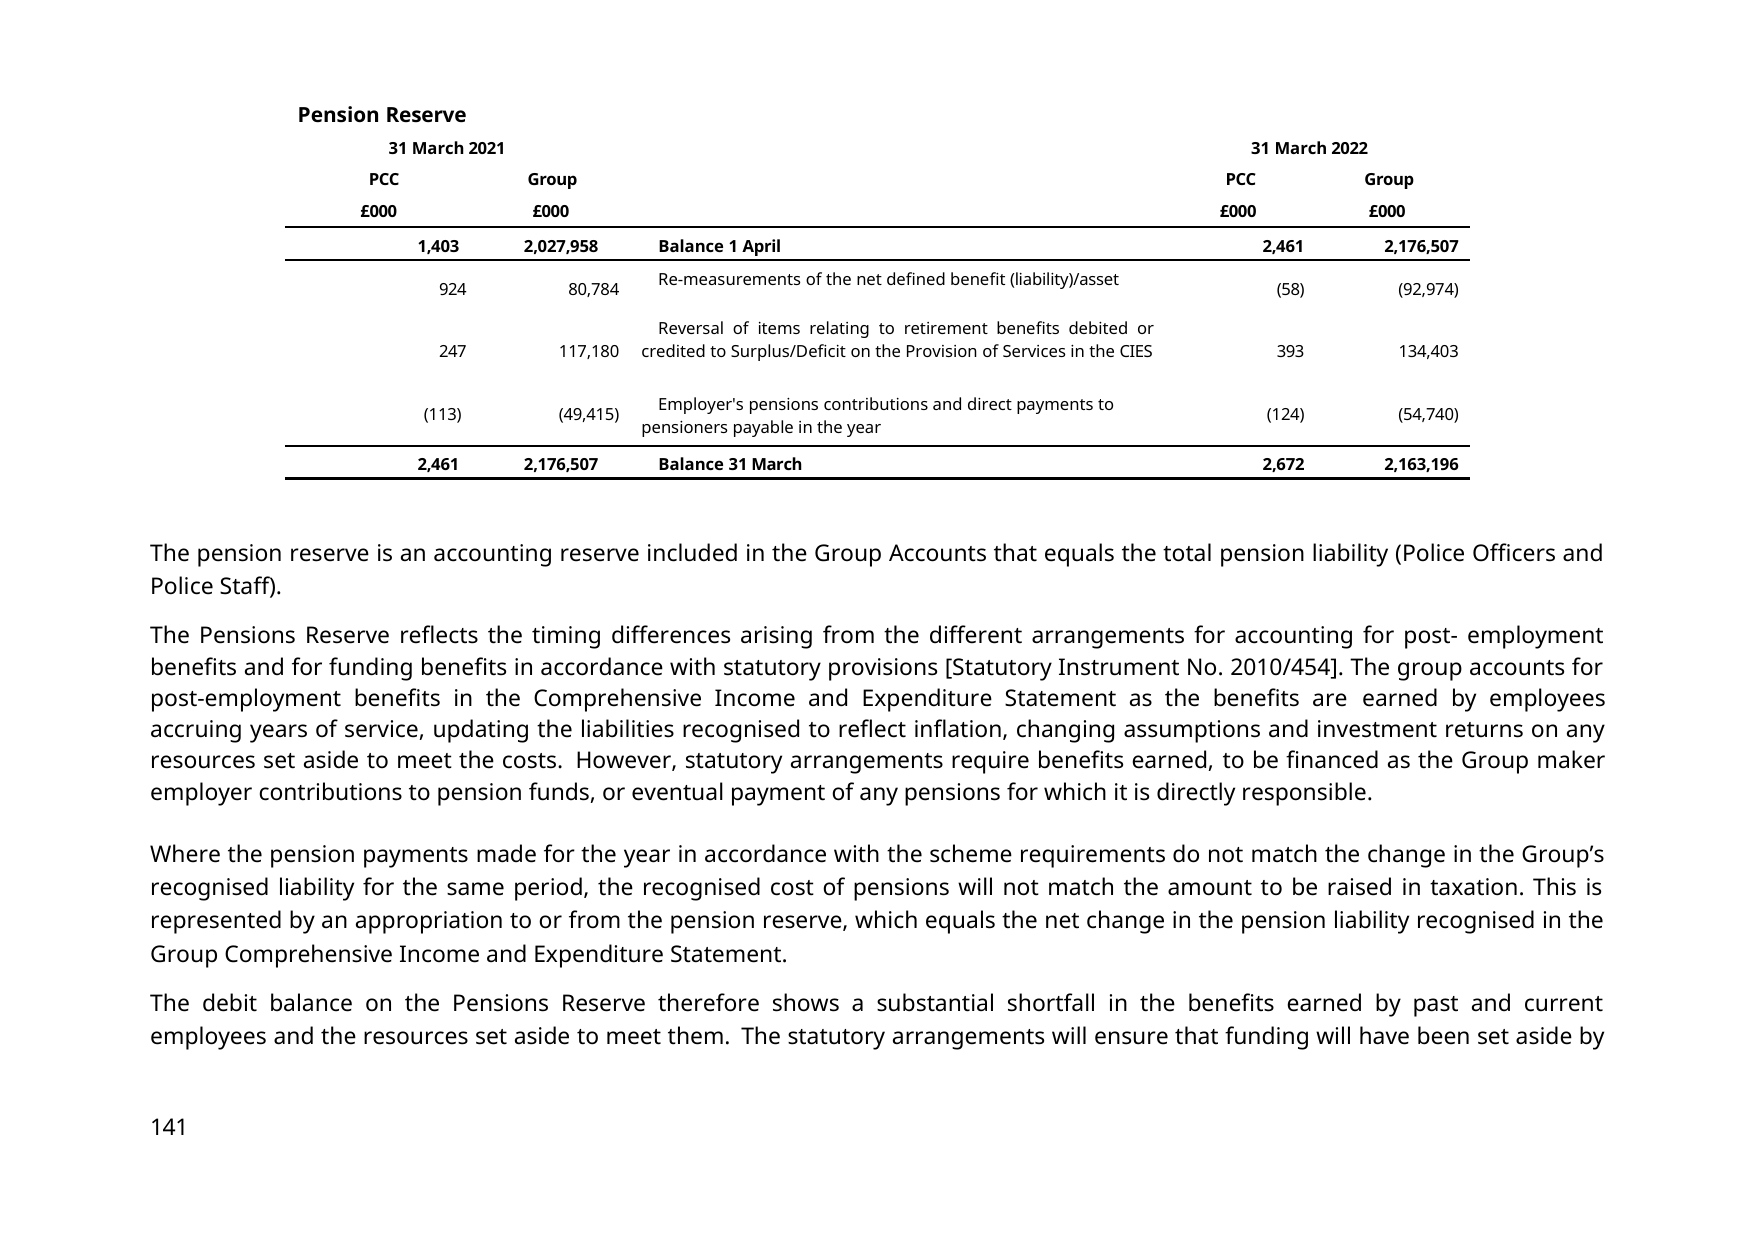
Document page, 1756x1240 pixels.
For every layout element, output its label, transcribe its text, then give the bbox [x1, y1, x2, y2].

table_cell Reversal of items relating to retirement benefits debited or credited to Surplus/Deficit on the Provision of Services in the CIES [630, 311, 1202, 385]
table_header [526, 102, 630, 132]
table_cell £000 [526, 194, 630, 226]
table_cell [630, 132, 1202, 162]
table_header Pension Reserve [285, 102, 526, 132]
table_cell Balance 1 April [630, 228, 1202, 259]
table_cell [630, 194, 1202, 226]
table_cell (92,974) [1334, 261, 1470, 311]
text The debit balance on the Pensions Reserve therefore shows a substantial shortfall in the benefits earned by past and current employees and the resources set aside to meet them. The statutory arrangements will ensure that funding will have been set aside by [150, 987, 1606, 1051]
table_cell (124) [1202, 385, 1334, 444]
table_cell 2,176,507 [526, 447, 630, 477]
table_cell 2,461 [285, 447, 526, 477]
table_header [1202, 102, 1334, 132]
table_header [630, 102, 1202, 132]
table_cell 134,403 [1334, 311, 1470, 385]
table_cell 31 March 2021 [285, 132, 526, 162]
table_cell PCC [285, 162, 526, 194]
table_cell [526, 132, 630, 162]
table_cell £000 [1202, 194, 1334, 226]
table_cell 2,176,507 [1334, 228, 1470, 259]
table_cell £000 [285, 194, 526, 226]
table_cell Group [1334, 162, 1470, 194]
table_cell 924 [285, 261, 526, 311]
table_cell (49,415) [526, 385, 630, 444]
table_cell 393 [1202, 311, 1334, 385]
table_cell £000 [1334, 194, 1470, 226]
table_cell 31 March 2022 [1202, 132, 1470, 162]
table_cell PCC [1202, 162, 1334, 194]
table_cell Balance 31 March [630, 447, 1202, 477]
table_cell (58) [1202, 261, 1334, 311]
table_cell (113) [285, 385, 526, 444]
table_cell 247 [285, 311, 526, 385]
text Where the pension payments made for the year in accordance with the scheme requirements do not match the change in the Group’s recognised liability for the same period, the recognised cost of pensions will not match the amount to be raised in taxation. This is represented by an appropriation to or from the pension reserve, which equals the net change in the pension liability recognised in the Group Comprehensive Income and Expenditure Statement. [150, 838, 1605, 969]
text The Pensions Reserve reflects the timing differences arising from the different arrangements for accounting for post- employment benefits and for funding benefits in accordance with statutory provisions [Statutory Instrument No. 2010/454]. The group accounts for post-employment benefits in the Comprehensive Income and Expenditure Statement as the benefits are earned by employees accruing years of service, updating the liabilities recognised to reflect inflation, changing assumptions and investment returns on any resources set aside to meet the costs. However, statutory arrangements require benefits earned, to be financed as the Group maker employer contributions to pension funds, or eventual payment of any pensions for which it is directly responsible. [150, 619, 1606, 807]
table_cell 80,784 [526, 261, 630, 311]
text The pension reserve is an accounting reserve included in the Group Accounts that equals the total pension liability (Police Officers and Police Staff). [150, 537, 1605, 601]
table_cell 1,403 [285, 228, 526, 259]
table_cell 2,027,958 [526, 228, 630, 259]
table_cell (54,740) [1334, 385, 1470, 444]
table_cell [630, 162, 1202, 194]
table_cell 2,461 [1202, 228, 1334, 259]
table_cell Employer's pensions contributions and direct payments to pensioners payable in the year [630, 385, 1202, 444]
table_cell 117,180 [526, 311, 630, 385]
table_cell Group [526, 162, 630, 194]
table_cell 2,672 [1202, 447, 1334, 477]
table_cell 2,163,196 [1334, 447, 1470, 477]
table_cell Re-measurements of the net defined benefit (liability)/asset [630, 261, 1202, 311]
table_header [1334, 102, 1470, 132]
